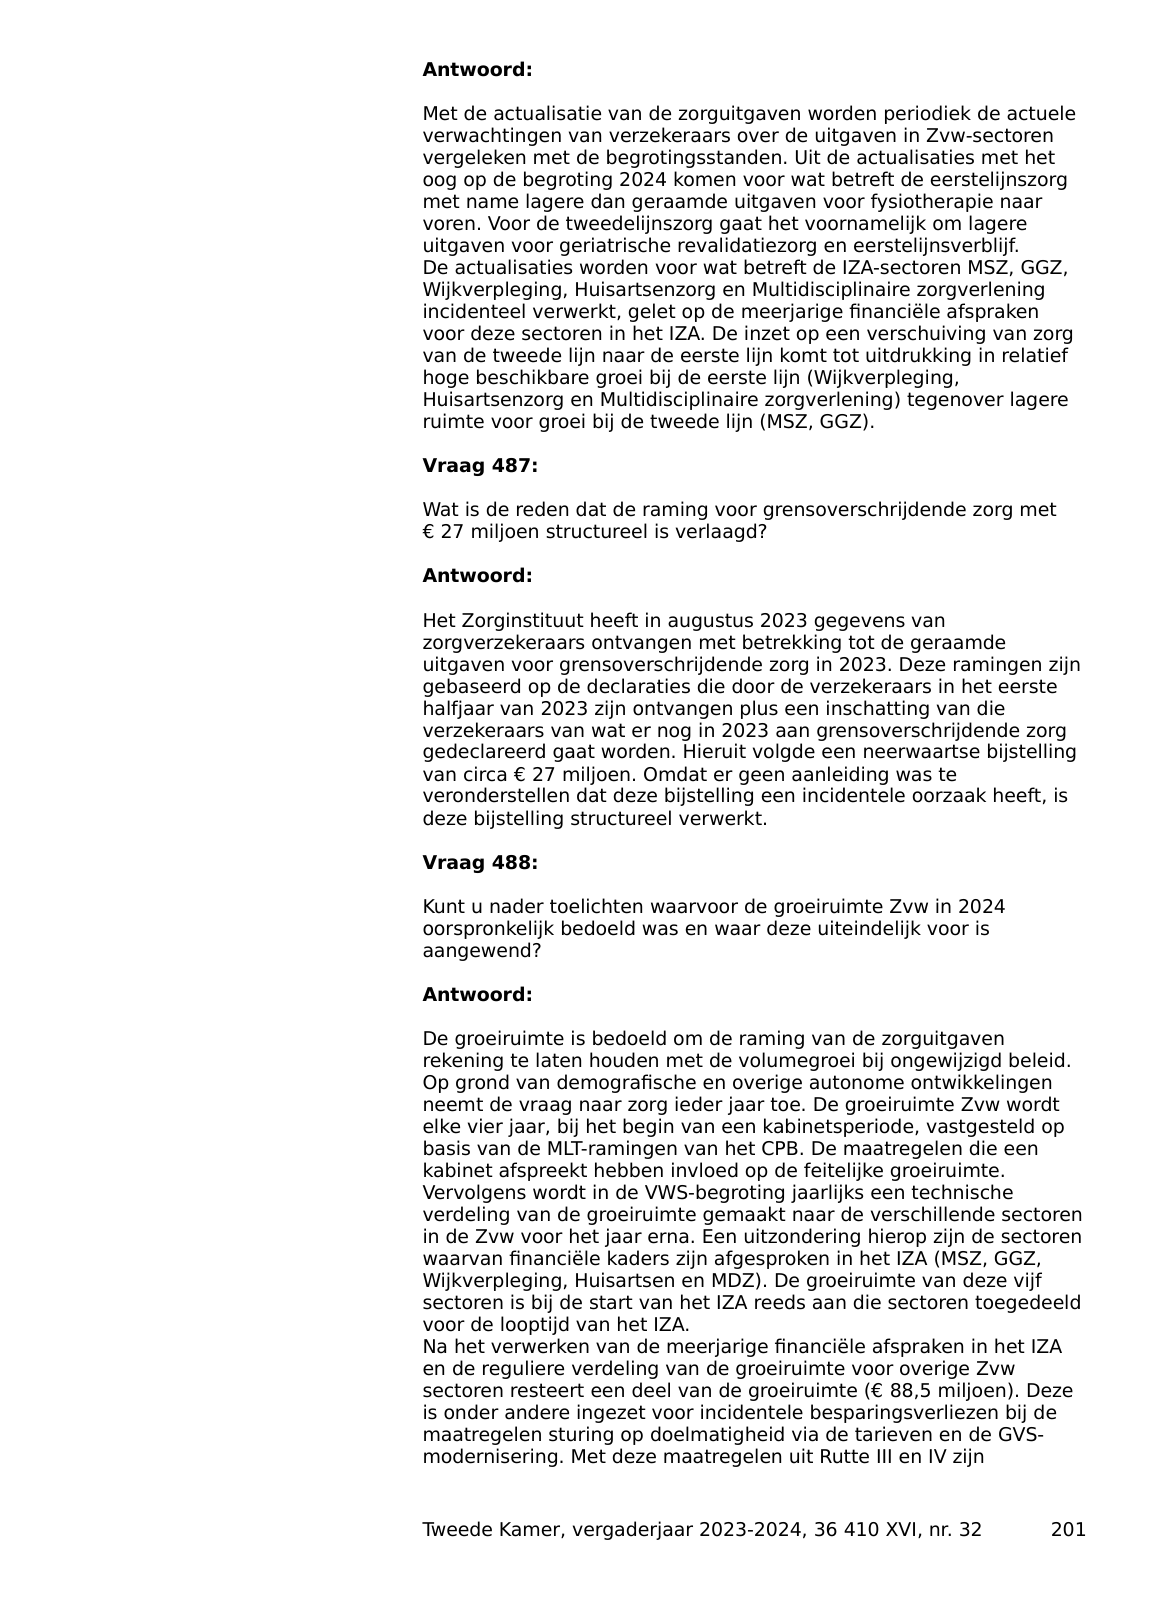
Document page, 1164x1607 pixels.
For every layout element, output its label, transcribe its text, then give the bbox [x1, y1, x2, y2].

text Met de actualisatie van de zorguitgaven worden periodiek de actuele verwachtingen van verzekeraars over de uitgaven in Zvw-sectoren vergeleken met de begrotingsstanden. Uit de actualisaties met het oog op de begroting 2024 komen voor wat betreft de eerstelijnszorg met name lagere dan geraamde uitgaven voor fysiotherapie naar voren. Voor de tweedelijnszorg gaat het voornamelijk om lagere uitgaven voor geriatrische revalidatiezorg en eerstelijnsverblijf. [422, 103, 1087, 257]
text Kunt u nader toelichten waarvoor de groeiruimte Zvw in 2024 oorspronkelijk bedoeld was en waar deze uiteindelijk voor is aangewend? [422, 896, 1087, 962]
subtitle Vraag 488: [422, 852, 1087, 873]
subtitle Antwoord: [422, 59, 1087, 81]
text De actualisaties worden voor wat betreft de IZA-sectoren MSZ, GGZ, Wijkverpleging, Huisartsenzorg en Multidisciplinaire zorgverlening incidenteel verwerkt, gelet op de meerjarige financiële afspraken voor deze sectoren in het IZA. De inzet op een verschuiving van zorg van de tweede lijn naar de eerste lijn komt tot uitdrukking in relatief hoge beschikbare groei bij de eerste lijn (Wijkverpleging, Huisartsenzorg en Multidisciplinaire zorgverlening) tegenover lagere ruimte voor groei bij de tweede lijn (MSZ, GGZ). [422, 257, 1087, 433]
subtitle Antwoord: [422, 984, 1087, 1006]
text Het Zorginstituut heeft in augustus 2023 gegevens van zorgverzekeraars ontvangen met betrekking tot de geraamde uitgaven voor grensoverschrijdende zorg in 2023. Deze ramingen zijn gebaseerd op de declaraties die door de verzekeraars in het eerste halfjaar van 2023 zijn ontvangen plus een inschatting van die verzekeraars van wat er nog in 2023 aan grensoverschrijdende zorg gedeclareerd gaat worden. Hieruit volgde een neerwaartse bijstelling van circa € 27 miljoen. Omdat er geen aanleiding was te veronderstellen dat deze bijstelling een incidentele oorzaak heeft, is deze bijstelling structureel verwerkt. [422, 609, 1087, 829]
text De groeiruimte is bedoeld om de raming van de zorguitgaven rekening te laten houden met de volumegroei bij ongewijzigd beleid. Op grond van demografische en overige autonome ontwikkelingen neemt de vraag naar zorg ieder jaar toe. De groeiruimte Zvw wordt elke vier jaar, bij het begin van een kabinetsperiode, vastgesteld op basis van de MLT-ramingen van het CPB. De maatregelen die een kabinet afspreekt hebben invloed op de feitelijke groeiruimte. Vervolgens wordt in de VWS-begroting jaarlijks een technische verdeling van de groeiruimte gemaakt naar de verschillende sectoren in de Zvw voor het jaar erna. Een uitzondering hierop zijn de sectoren waarvan financiële kaders zijn afgesproken in het IZA (MSZ, GGZ, Wijkverpleging, Huisartsen en MDZ). De groeiruimte van deze vijf sectoren is bij de start van het IZA reeds aan die sectoren toegedeeld voor de looptijd van het IZA. [422, 1028, 1087, 1336]
subtitle Antwoord: [422, 565, 1087, 587]
text Na het verwerken van de meerjarige financiële afspraken in het IZA en de reguliere verdeling van de groeiruimte voor overige Zvw sectoren resteert een deel van de groeiruimte (€ 88,5 miljoen). Deze is onder andere ingezet voor incidentele besparingsverliezen bij de maatregelen sturing op doelmatigheid via de tarieven en de GVS-modernisering. Met deze maatregelen uit Rutte III en IV zijn [422, 1336, 1087, 1468]
text Wat is de reden dat de raming voor grensoverschrijdende zorg met € 27 miljoen structureel is verlaagd? [422, 499, 1087, 543]
subtitle Vraag 487: [422, 455, 1087, 477]
